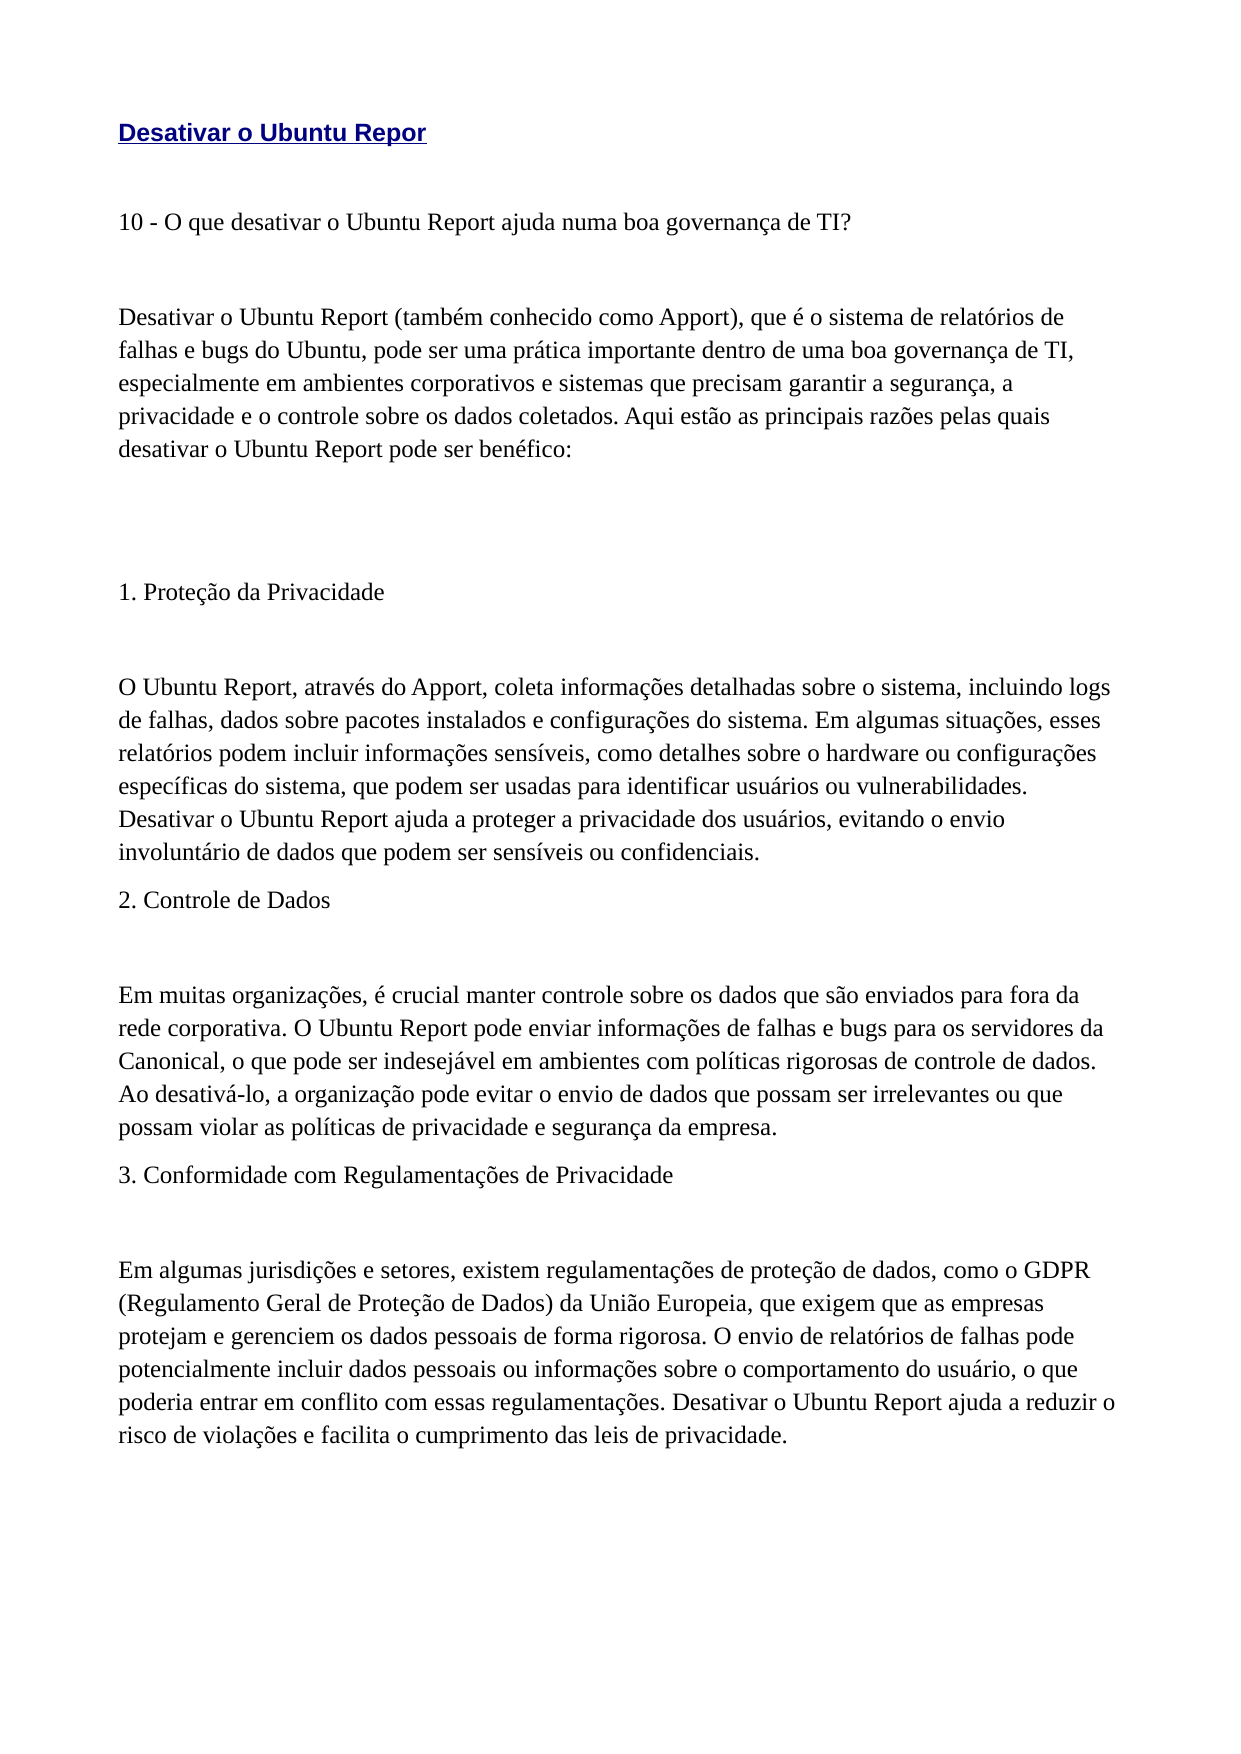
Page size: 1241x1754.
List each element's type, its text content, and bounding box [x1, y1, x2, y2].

text Desativar o Ubuntu Report (também conhecido como Apport), que é o sistema de relatórios de falhas e bugs do Ubuntu, pode ser uma prática importante dentro de uma boa governança de TI, especialmente em ambientes corporativos e sistemas que precisam garantir a segurança, a privacidade e o controle sobre os dados coletados. Aqui estão as principais razões pelas quais desativar o Ubuntu Report pode ser benéfico: [118, 302, 1122, 463]
text 1. Proteção da Privacidade [118, 577, 1122, 606]
text O Ubuntu Report, através do Apport, coleta informações detalhadas sobre o sistema, incluindo logs de falhas, dados sobre pacotes instalados e configurações do sistema. Em algumas situações, esses relatórios podem incluir informações sensíveis, como detalhes sobre o hardware ou configurações específicas do sistema, que podem ser usadas para identificar usuários ou vulnerabilidades. Desativar o Ubuntu Report ajuda a proteger a privacidade dos usuários, evitando o envio involuntário de dados que podem ser sensíveis ou confidenciais. [118, 672, 1122, 866]
text 3. Conformidade com Regulamentações de Privacidade [118, 1160, 1122, 1189]
text 2. Controle de Dados [118, 885, 1122, 914]
text Em muitas organizações, é crucial manter controle sobre os dados que são enviados para fora da rede corporativa. O Ubuntu Report pode enviar informações de falhas e bugs para os servidores da Canonical, o que pode ser indesejável em ambientes com políticas rigorosas de controle de dados. Ao desativá-lo, a organização pode evitar o envio de dados que possam ser irrelevantes ou que possam violar as políticas de privacidade e segurança da empresa. [118, 980, 1122, 1141]
subtitle Desativar o Ubuntu Repor [118, 118, 1122, 147]
text 10 - O que desativar o Ubuntu Report ajuda numa boa governança de TI? [118, 207, 1122, 236]
text Em algumas jurisdições e setores, existem regulamentações de proteção de dados, como o GDPR (Regulamento Geral de Proteção de Dados) da União Europeia, que exigem que as empresas protejam e gerenciem os dados pessoais de forma rigorosa. O envio de relatórios de falhas pode potencialmente incluir dados pessoais ou informações sobre o comportamento do usuário, o que poderia entrar em conflito com essas regulamentações. Desativar o Ubuntu Report ajuda a reduzir o risco de violações e facilita o cumprimento das leis de privacidade. [118, 1255, 1122, 1449]
